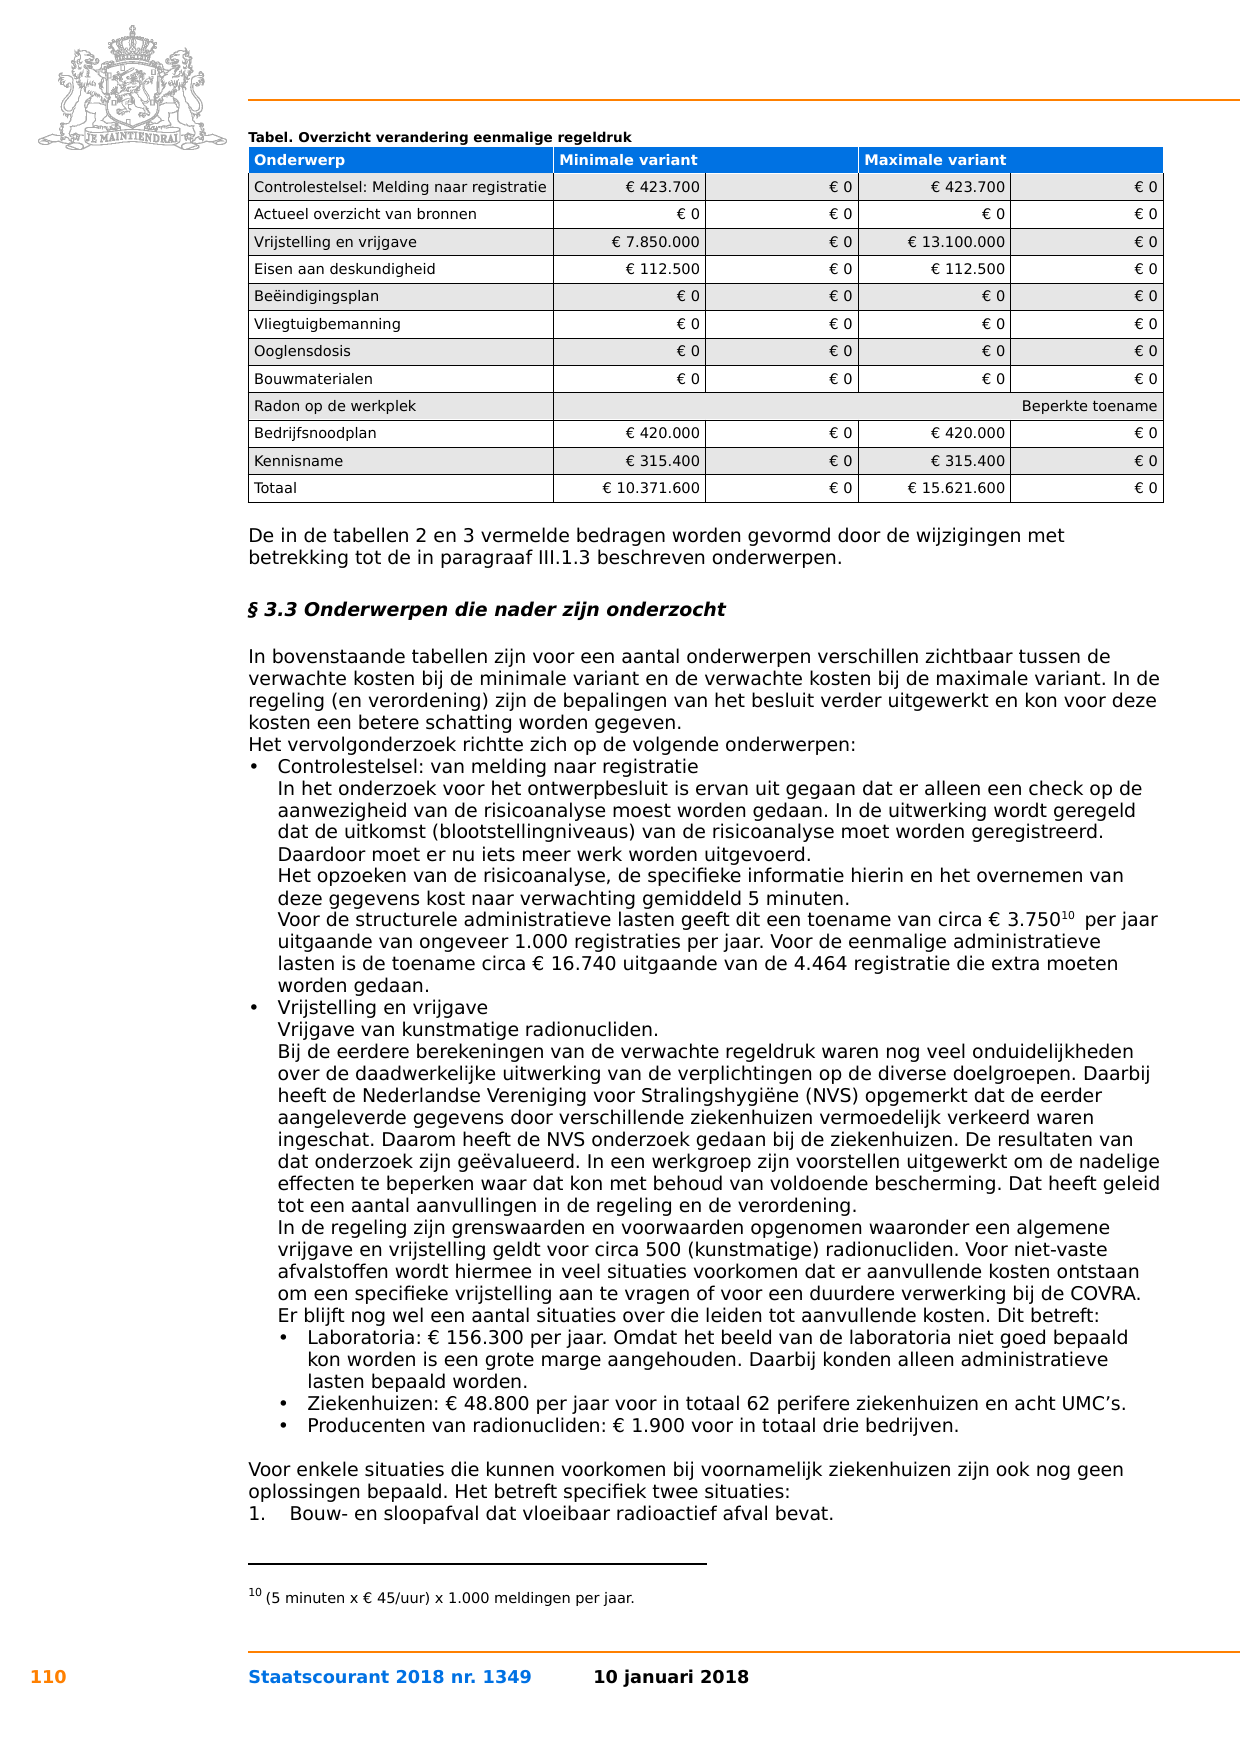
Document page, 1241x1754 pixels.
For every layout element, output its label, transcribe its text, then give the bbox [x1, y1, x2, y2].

table_cell € 13.100.000 [859, 229, 1010, 255]
text Voor enkele situaties die kunnen voorkomen bij voornamelijk ziekenhuizen zijn ook nog geen oplossingen bepaald. Het betreft specifiek twee situaties: [248, 1459, 1163, 1503]
table_cell € 420.000 [859, 421, 1010, 447]
table_cell Eisen aan deskundigheid [249, 256, 553, 283]
text In het onderzoek voor het ontwerpbesluit is ervan uit gegaan dat er alleen een check op de aanwezigheid van de risicoanalyse moest worden gedaan. In de uitwerking wordt geregeld dat de uitkomst (blootstellingniveaus) van de risicoanalyse moet worden geregistreerd. Daardoor moet er nu iets meer werk worden uitgevoerd. [277, 777, 1163, 865]
table_cell € 0 [706, 421, 858, 447]
table_cell € 0 [706, 174, 858, 200]
table_cell € 0 [1011, 366, 1163, 392]
text In bovenstaande tabellen zijn voor een aantal onderwerpen verschillen zichtbaar tussen de verwachte kosten bij de minimale variant en de verwachte kosten bij de maximale variant. In de regeling (en verordening) zijn de bepalingen van het besluit verder uitgewerkt en kon voor deze kosten een betere schatting worden gegeven. [248, 646, 1163, 733]
text • Ziekenhuizen: € 48.800 per jaar voor in totaal 62 perifere ziekenhuizen en acht UMC’s. [278, 1393, 1163, 1415]
table_cell € 0 [706, 256, 858, 283]
table_cell € 423.700 [554, 174, 705, 200]
text De in de tabellen 2 en 3 vermelde bedragen worden gevormd door de wijzigingen met betrekking tot de in paragraaf III.1.3 beschreven onderwerpen. [248, 525, 1163, 569]
table_cell € 0 [706, 366, 858, 392]
text Vrijgave van kunstmatige radionucliden. [277, 1019, 1163, 1041]
table_cell Beperkte toename [554, 393, 1163, 419]
table_cell € 10.371.600 [554, 475, 705, 502]
text • Laboratoria: € 156.300 per jaar. Omdat het beeld van de laboratoria niet goed bepaald kon worden is een grote marge aangehouden. Daarbij konden alleen administratieve lasten bepaald worden. [278, 1327, 1163, 1393]
table_cell € 315.400 [859, 448, 1010, 474]
text • Controlestelsel: van melding naar registratie [248, 756, 1163, 777]
table_cell € 0 [706, 448, 858, 474]
text In de regeling zijn grenswaarden en voorwaarden opgenomen waaronder een algemene vrijgave en vrijstelling geldt voor circa 500 (kunstmatige) radionucliden. Voor niet-vaste afvalstoffen wordt hiermee in veel situaties voorkomen dat er aanvullende kosten ontstaan om een specifieke vrijstelling aan te vragen of voor een duurdere verwerking bij de COVRA. Er blijft nog wel een aantal situaties over die leiden tot aanvullende kosten. Dit betreft: [277, 1217, 1163, 1327]
table_cell Kennisname [249, 448, 553, 474]
table_cell € 15.621.600 [859, 475, 1010, 502]
table_cell Maximale variant [859, 147, 1163, 173]
table_cell € 0 [1011, 284, 1163, 310]
table_cell € 0 [706, 201, 858, 228]
table_cell Vliegtuigbemanning [249, 311, 553, 337]
subtitle § 3.3 Onderwerpen die nader zijn onderzocht [248, 599, 1163, 621]
text Het vervolgonderzoek richtte zich op de volgende onderwerpen: [248, 733, 1163, 756]
table_header Tabel. Overzicht verandering eenmalige regeldruk [248, 130, 1163, 146]
table_cell € 0 [1011, 311, 1163, 337]
table_cell € 0 [1011, 421, 1163, 447]
table_cell € 112.500 [554, 256, 705, 283]
table_cell € 0 [859, 284, 1010, 310]
table_cell Bedrijfsnoodplan [249, 421, 553, 447]
table_cell € 0 [554, 201, 705, 228]
text • Vrijstelling en vrijgave [248, 997, 1163, 1019]
table_cell € 112.500 [859, 256, 1010, 283]
text Bij de eerdere berekeningen van de verwachte regeldruk waren nog veel onduidelijkheden over de daadwerkelijke uitwerking van de verplichtingen op de diverse doelgroepen. Daarbij heeft de Nederlandse Vereniging voor Stralingshygiëne (NVS) opgemerkt dat de eerder aangeleverde gegevens door verschillende ziekenhuizen vermoedelijk verkeerd waren ingeschat. Daarom heeft de NVS onderzoek gedaan bij de ziekenhuizen. De resultaten van dat onderzoek zijn geëvalueerd. In een werkgroep zijn voorstellen uitgewerkt om de nadelige effecten te beperken waar dat kon met behoud van voldoende bescherming. Dat heeft geleid tot een aantal aanvullingen in de regeling en de verordening. [277, 1041, 1163, 1217]
table_cell € 0 [1011, 256, 1163, 283]
table_cell € 0 [1011, 201, 1163, 228]
table_cell € 0 [706, 284, 858, 310]
table_cell € 7.850.000 [554, 229, 705, 255]
table_cell € 0 [1011, 448, 1163, 474]
table_cell € 0 [706, 311, 858, 337]
table_cell Radon op de werkplek [249, 393, 553, 419]
table_cell € 0 [859, 311, 1010, 337]
table_cell Minimale variant [554, 147, 858, 173]
table_cell € 0 [554, 366, 705, 392]
picture [38, 25, 227, 150]
text Het opzoeken van de risicoanalyse, de specifieke informatie hierin en het overnemen van deze gegevens kost naar verwachting gemiddeld 5 minuten. [277, 865, 1163, 909]
table_cell € 0 [554, 311, 705, 337]
table_cell Totaal [249, 475, 553, 502]
text (5 minuten x € 45/uur) x 1.000 meldingen per jaar. [248, 1586, 1163, 1608]
table_cell € 0 [859, 366, 1010, 392]
text 1. Bouw- en sloopafval dat vloeibaar radioactief afval bevat. [248, 1503, 1163, 1525]
table_cell € 0 [706, 229, 858, 255]
table_cell € 0 [554, 284, 705, 310]
table_cell € 0 [706, 475, 858, 502]
table_cell Beëindigingsplan [249, 284, 553, 310]
table_cell € 0 [1011, 339, 1163, 365]
text • Producenten van radionucliden: € 1.900 voor in totaal drie bedrijven. [278, 1415, 1163, 1437]
table_cell € 0 [859, 201, 1010, 228]
table_cell Actueel overzicht van bronnen [249, 201, 553, 228]
table_cell Bouwmaterialen [249, 366, 553, 392]
table_cell € 0 [706, 339, 858, 365]
text Voor de structurele administratieve lasten geeft dit een toename van circa € 3.750 per jaar uitgaande van ongeveer 1.000 registraties per jaar. Voor de eenmalige administratieve lasten is de toename circa € 16.740 uitgaande van de 4.464 registratie die extra moeten worden gedaan. [277, 909, 1163, 997]
table_cell Onderwerp [249, 147, 553, 173]
table_cell € 0 [1011, 229, 1163, 255]
table_cell Vrijstelling en vrijgave [249, 229, 553, 255]
table_cell € 0 [1011, 174, 1163, 200]
table_cell € 315.400 [554, 448, 705, 474]
table_cell € 0 [1011, 475, 1163, 502]
table_cell € 423.700 [859, 174, 1010, 200]
table_cell Ooglensdosis [249, 339, 553, 365]
table_cell Controlestelsel: Melding naar registratie [249, 173, 553, 200]
table_cell € 0 [554, 339, 705, 365]
table_cell € 0 [859, 339, 1010, 365]
table_cell € 420.000 [554, 421, 705, 447]
